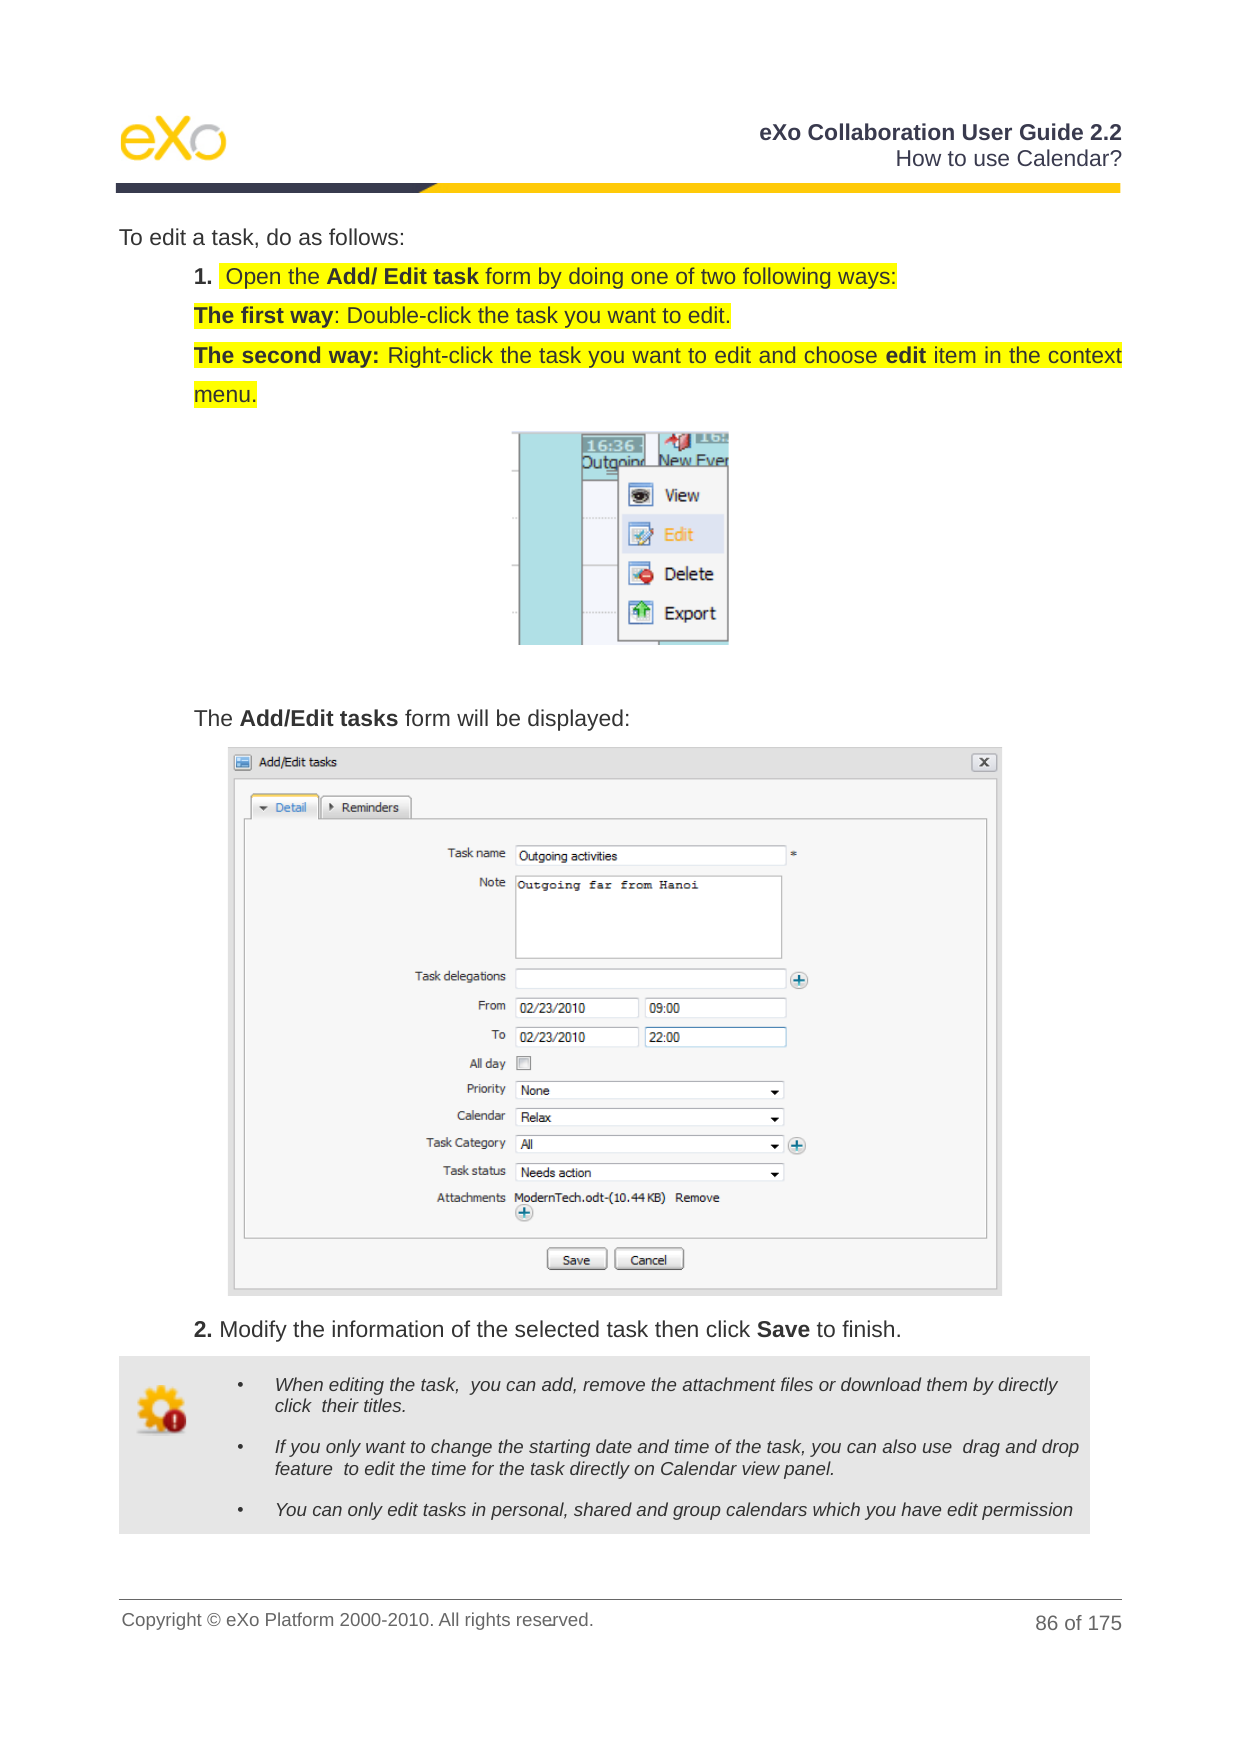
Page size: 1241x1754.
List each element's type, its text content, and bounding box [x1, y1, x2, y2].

table_header When editing the task, you can add, remove the attachment files or download them by directly click their titles. If you only want to change the starting date and time of the task, you can also use drag and drop feature to edit the time for the task directly on Calendar view panel. You can only edit tasks in personal, shared and group calendars which you have edit permission [194, 1356, 1090, 1534]
list The second way: Right-click the task you want to edit and choose edit item in the context menu. [156, 342, 1122, 408]
table_header [119, 1356, 194, 1534]
text To edit a task, do as follows: [118, 223, 1122, 250]
picture [227, 747, 1003, 1296]
picture [120, 115, 227, 161]
picture [511, 431, 729, 645]
picture [115, 183, 1121, 193]
list 1. Open the Add/ Edit task form by doing one of two following ways: [156, 263, 1122, 289]
picture [136, 1385, 187, 1436]
list The Add/Edit tasks form will be displayed: [156, 704, 1122, 731]
list The first way: Double-click the task you want to edit. [156, 302, 1122, 329]
list 2. Modify the information of the selected task then click Save to finish. [156, 1296, 1122, 1343]
